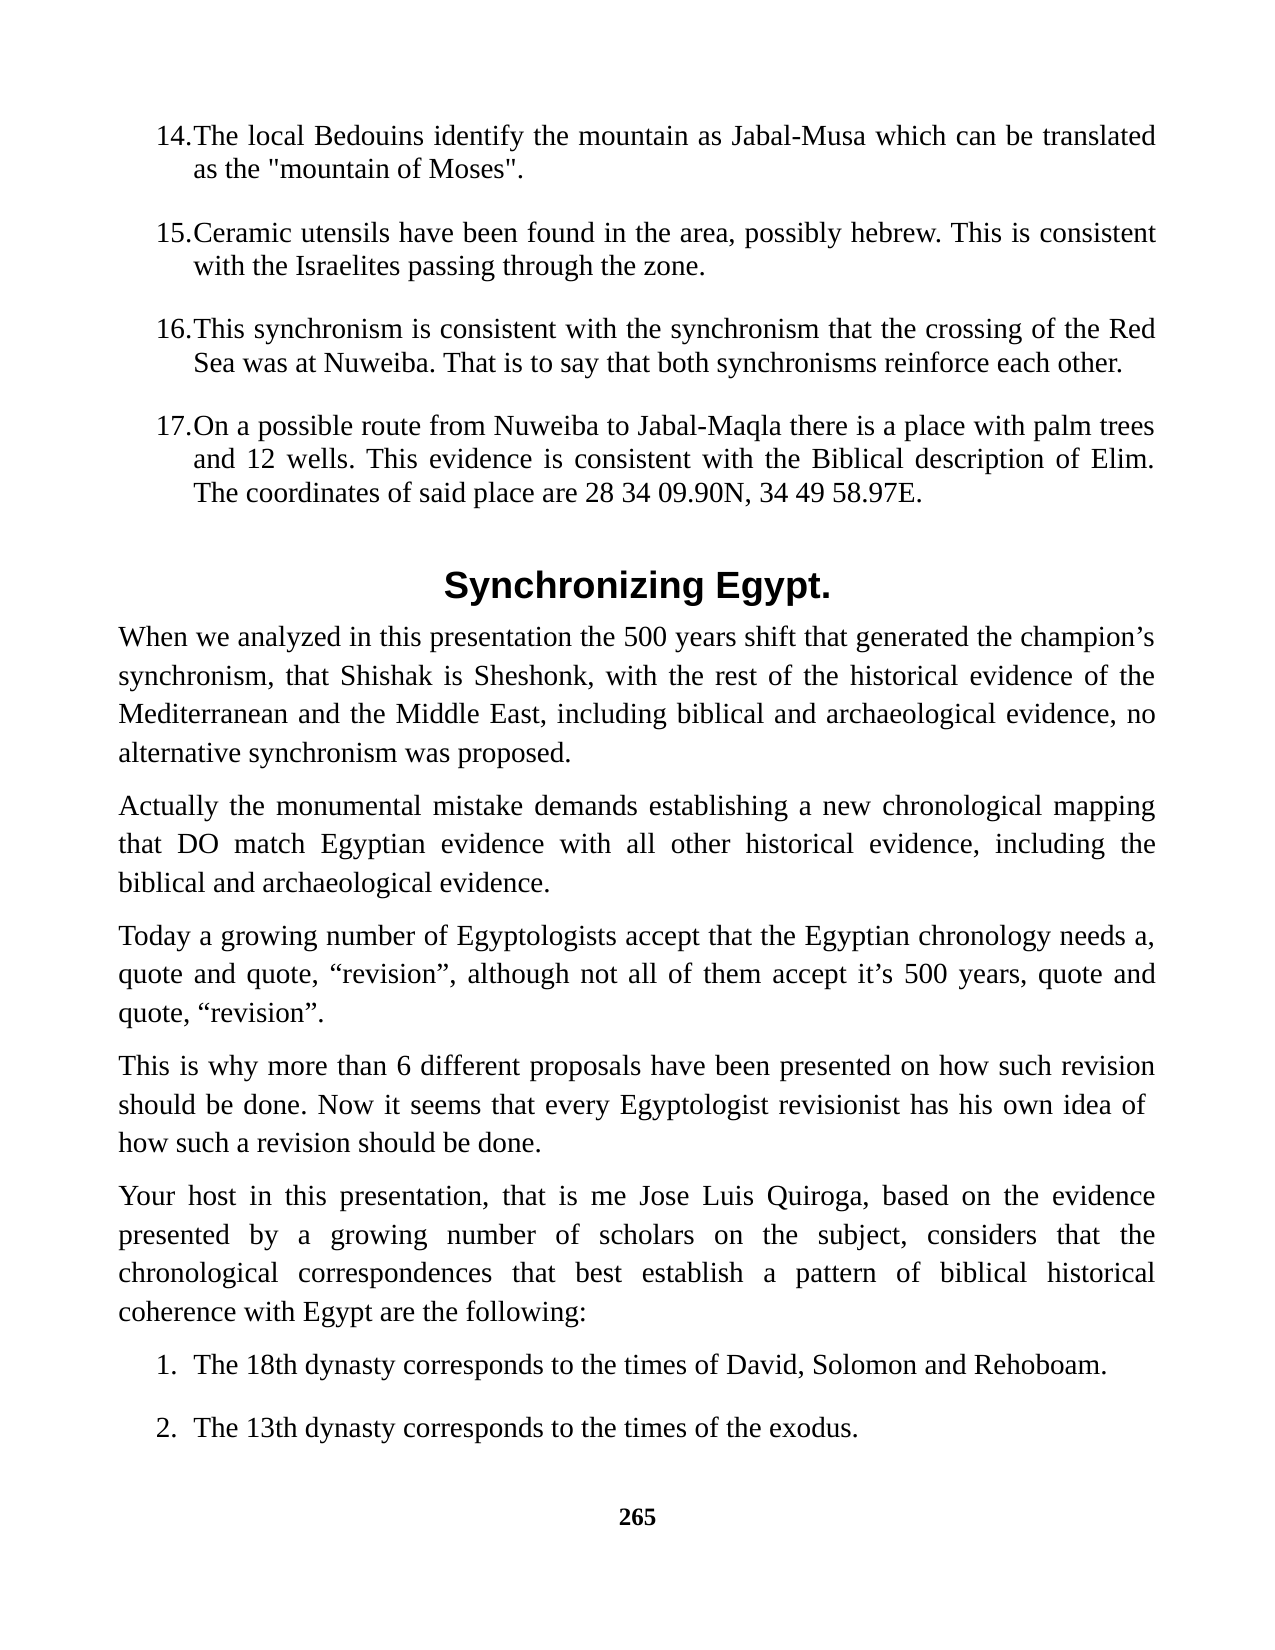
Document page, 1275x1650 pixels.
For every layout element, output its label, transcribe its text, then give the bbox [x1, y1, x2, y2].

list The local Bedouins identify the mountain as Jabal-Musa which can be translated as the "mountain of Moses". [156, 118, 1157, 185]
text Actually the monumental mistake demands establishing a new chronological mapping that DO match Egyptian evidence with all other historical evidence, including the biblical and archaeological evidence. [118, 788, 1157, 898]
list The 13th dynasty corresponds to the times of the exodus. [156, 1410, 1157, 1444]
list Ceramic utensils have been found in the area, possibly hebrew. This is consistent with the Israelites passing through the zone. [156, 215, 1157, 282]
subtitle Synchronizing Egypt. [118, 563, 1157, 607]
text When we analyzed in this presentation the 500 years shift that generated the champion’s synchronism, that Shishak is Sheshonk, with the rest of the historical evidence of the Mediterranean and the Middle East, including biblical and archaeological evidence, no alternative synchronism was proposed. [118, 619, 1157, 768]
list On a possible route from Nuweiba to Jabal-Maqla there is a place with palm trees and 12 wells. This evidence is consistent with the Biblical description of Elim. The coordinates of said place are 28 34 09.90N, 34 49 58.97E. [156, 408, 1157, 508]
text Your host in this presentation, that is me Jose Luis Quiroga, based on the evidence presented by a growing number of scholars on the subject, considers that the chronological correspondences that best establish a pattern of biblical historical coherence with Egypt are the following: [118, 1178, 1157, 1328]
list The 18th dynasty corresponds to the times of David, Solomon and Rehoboam. [156, 1347, 1157, 1381]
list This synchronism is consistent with the synchronism that the crossing of the Red Sea was at Nuweiba. That is to say that both synchronisms reinforce each other. [156, 311, 1157, 378]
text Today a growing number of Egyptologists accept that the Egyptian chronology needs a, quote and quote, “revision”, although not all of them accept it’s 500 years, quote and quote, “revision”. [118, 918, 1157, 1029]
text This is why more than 6 different proposals have been presented on how such revision should be done. Now it seems that every Egyptologist revisionist has his own idea of ​​how such a revision should be done. [118, 1048, 1157, 1159]
